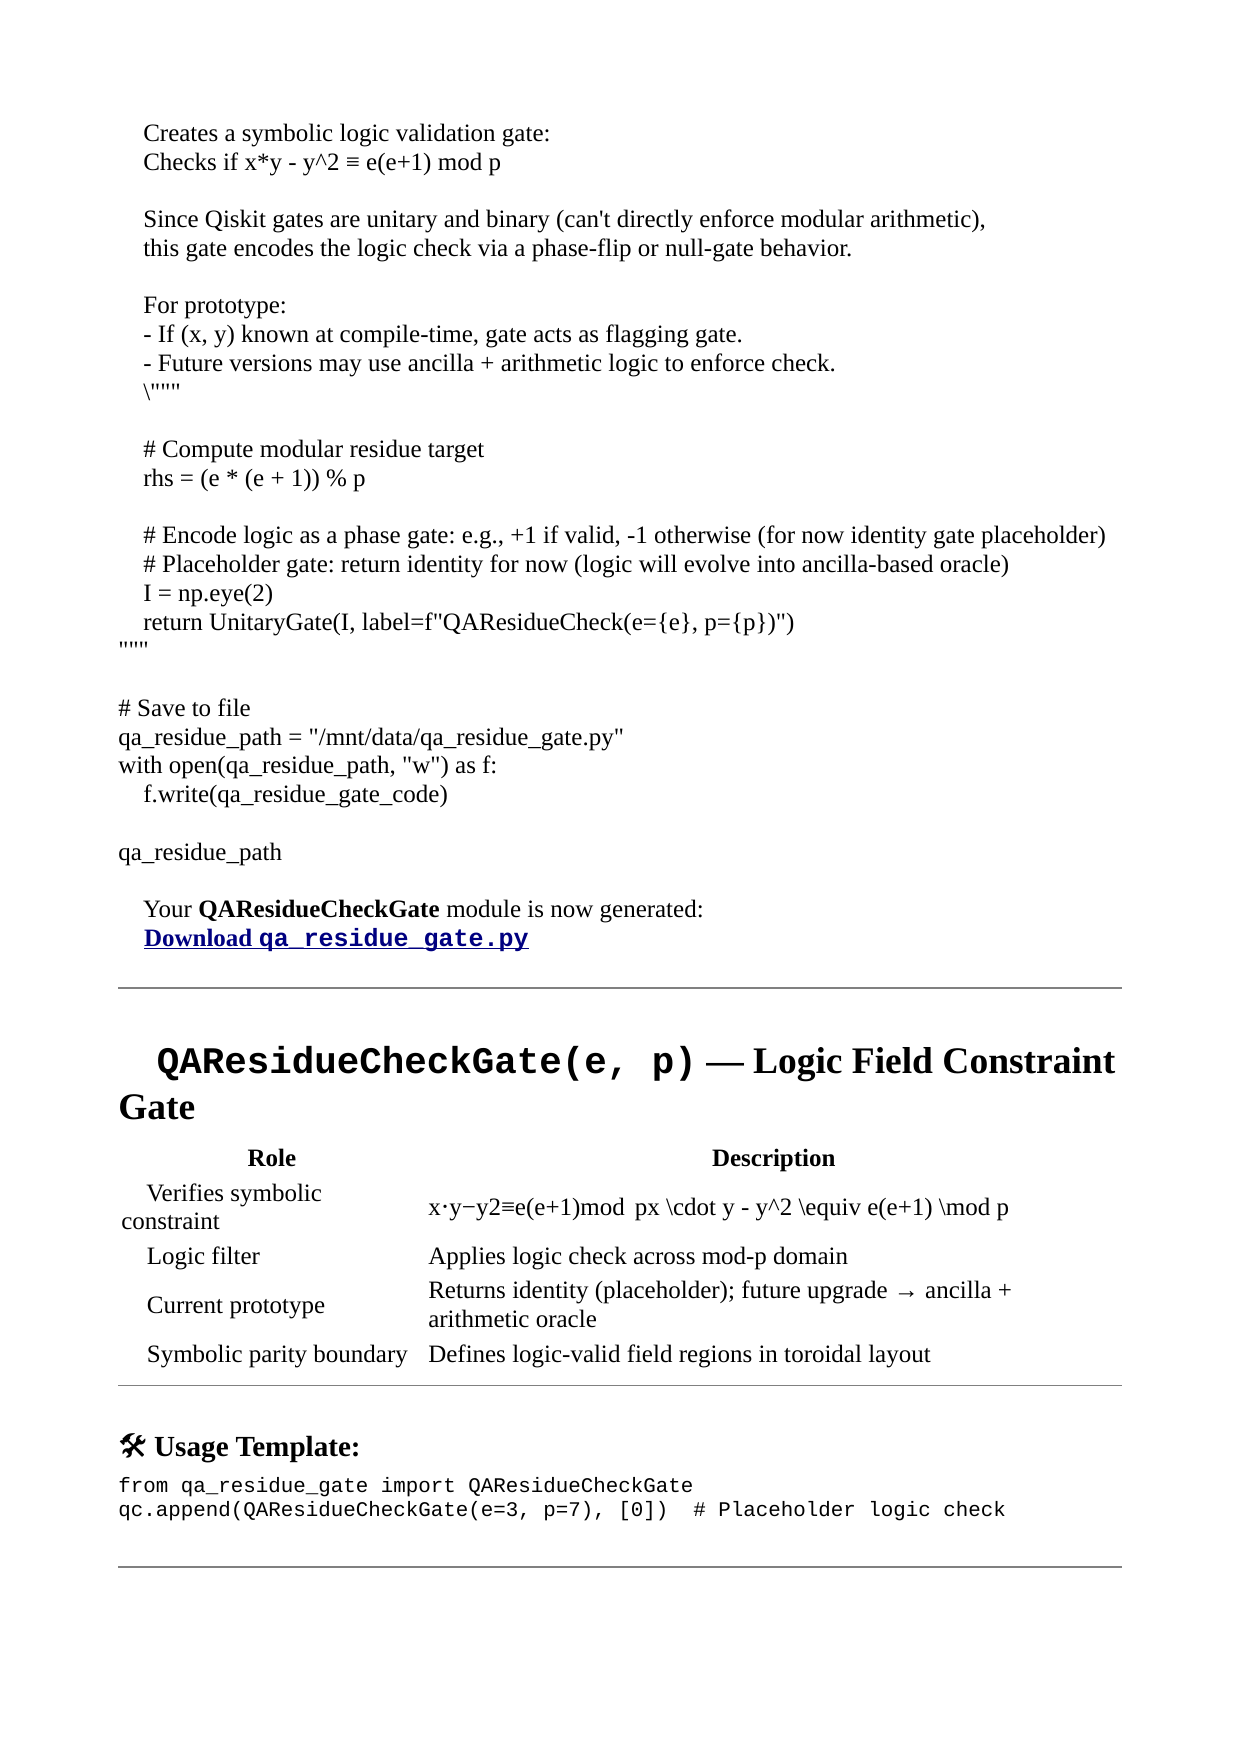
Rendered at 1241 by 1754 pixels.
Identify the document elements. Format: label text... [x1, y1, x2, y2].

text """ [118, 636, 1122, 664]
text # Encode logic as a phase gate: e.g., +1 if valid, -1 otherwise (for now identity gate placeholder) [118, 521, 1122, 549]
text qa_residue_path = "/mnt/data/qa_residue_gate.py" [118, 722, 1122, 751]
text this gate encodes the logic check via a phase-flip or null-gate behavior. [118, 233, 1122, 262]
text with open(qa_residue_path, "w") as f: [118, 751, 1122, 779]
subtitle 🔐 QAResidueCheckGate(e, p) — Logic Field Constraint Gate [118, 1038, 1122, 1128]
text 🔗 Download qa_residue_gate.py [118, 923, 1122, 954]
text f.write(qa_residue_gate_code) [118, 779, 1122, 808]
text return UnitaryGate(I, label=f"QAResidueCheck(e={e}, p={p})") [118, 607, 1122, 636]
subtitle 🛠 Usage Template: [118, 1429, 1122, 1463]
text # Compute modular residue target [118, 434, 1122, 463]
table_cell 🧱 Symbolic parity boundary [118, 1336, 425, 1371]
table_header Role [118, 1140, 425, 1175]
text \""" [118, 377, 1122, 406]
text - Future versions may use ancilla + arithmetic logic to enforce check. [118, 348, 1122, 377]
text Checks if x*y - y^2 ≡ e(e+1) mod p [118, 147, 1122, 176]
text rhs = (e * (e + 1)) % p [118, 463, 1122, 492]
table_header Description [425, 1140, 1122, 1175]
text # Placeholder gate: return identity for now (logic will evolve into ancilla-based oracle) [118, 549, 1122, 578]
table_cell 🔁 Logic filter [118, 1238, 425, 1273]
table_cell x⋅y−y2≡e(e+1)mod px \cdot y - y^2 \equiv e(e+1) \mod p [425, 1175, 1122, 1238]
text qa_residue_path ✅ Your QAResidueCheckGate module is now generated: [118, 837, 1122, 923]
text qc.append(QAResidueCheckGate(e=3, p=7), [0]) # Placeholder logic check [118, 1499, 1122, 1523]
text - If (x, y) known at compile-time, gate acts as flagging gate. [118, 319, 1122, 348]
table_cell Applies logic check across mod-p domain [425, 1238, 1122, 1273]
table_cell 🔎 Verifies symbolic constraint [118, 1175, 425, 1238]
text from qa_residue_gate import QAResidueCheckGate [118, 1475, 1122, 1499]
table_cell Defines logic-valid field regions in toroidal layout [425, 1336, 1122, 1371]
text For prototype: [118, 291, 1122, 319]
text # Save to file [118, 693, 1122, 722]
text Creates a symbolic logic validation gate: [118, 118, 1122, 147]
table_cell 🔧 Current prototype [118, 1273, 425, 1336]
table_cell Returns identity (placeholder); future upgrade → ancilla + arithmetic oracle [425, 1273, 1122, 1336]
text Since Qiskit gates are unitary and binary (can't directly enforce modular arithmetic), [118, 204, 1122, 233]
text I = np.eye(2) [118, 578, 1122, 607]
